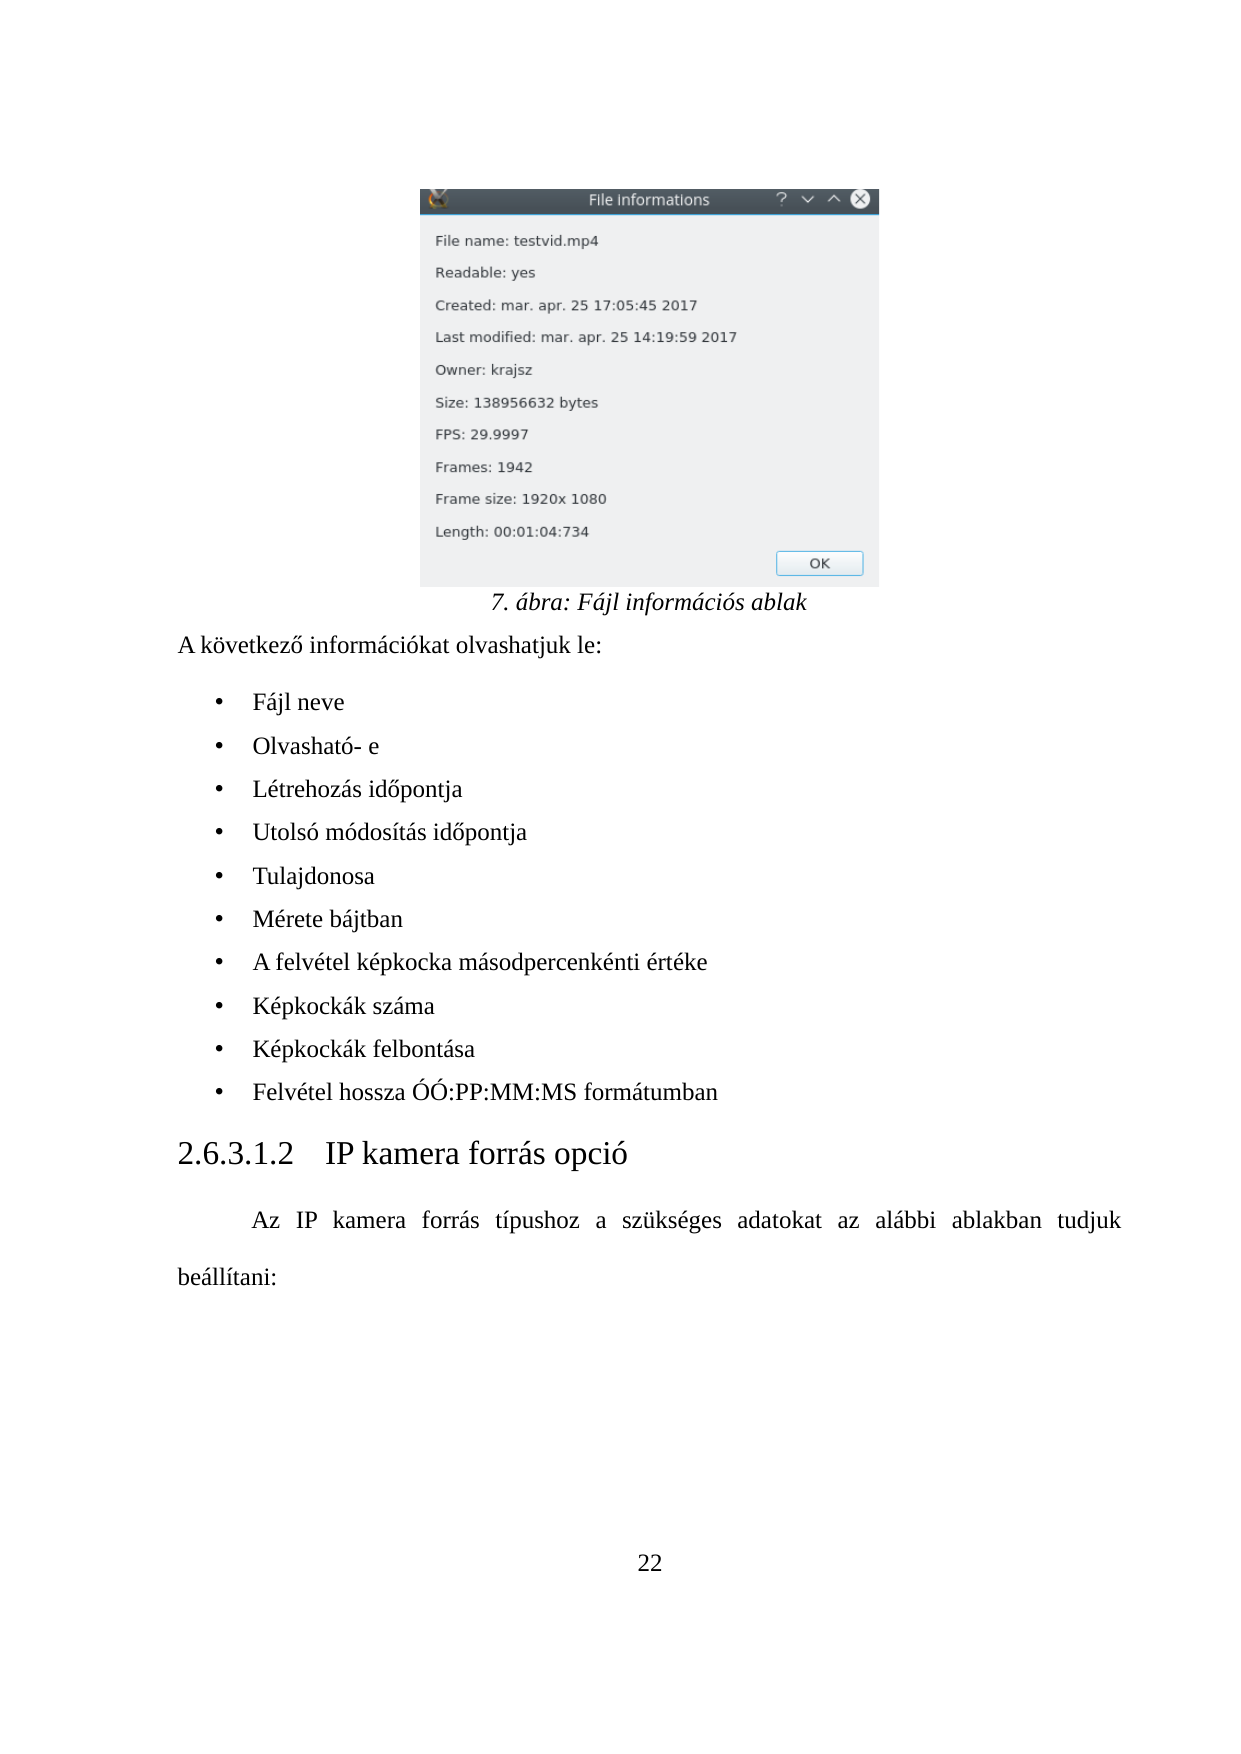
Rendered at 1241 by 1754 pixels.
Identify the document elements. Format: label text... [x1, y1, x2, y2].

list Utolsó módosítás időpontja [215, 817, 1122, 846]
list Képkockák száma [215, 991, 1122, 1019]
list Létrehozás időpontja [215, 774, 1122, 803]
text Az IP kamera forrás típushoz a szükséges adatokat az alábbi ablakban tudjuk beállítani: [177, 1197, 1122, 1293]
list A felvétel képkocka másodpercenkénti értéke [215, 947, 1122, 976]
list Fájl neve [215, 687, 1122, 716]
list Mérete bájtban [215, 904, 1122, 933]
list Képkockák felbontása [215, 1034, 1122, 1063]
list Felvétel hossza ÓÓ:PP:MM:MS formátumban [215, 1077, 1122, 1106]
list Tulajdonosa [215, 861, 1122, 889]
picture [420, 189, 880, 587]
text 7. ábra: Fájl információs ablak [420, 587, 879, 615]
list Olvasható- e [215, 731, 1122, 759]
text A következő információkat olvashatjuk le: [177, 177, 1122, 658]
subtitle IP kamera forrás opció [177, 1133, 1122, 1172]
